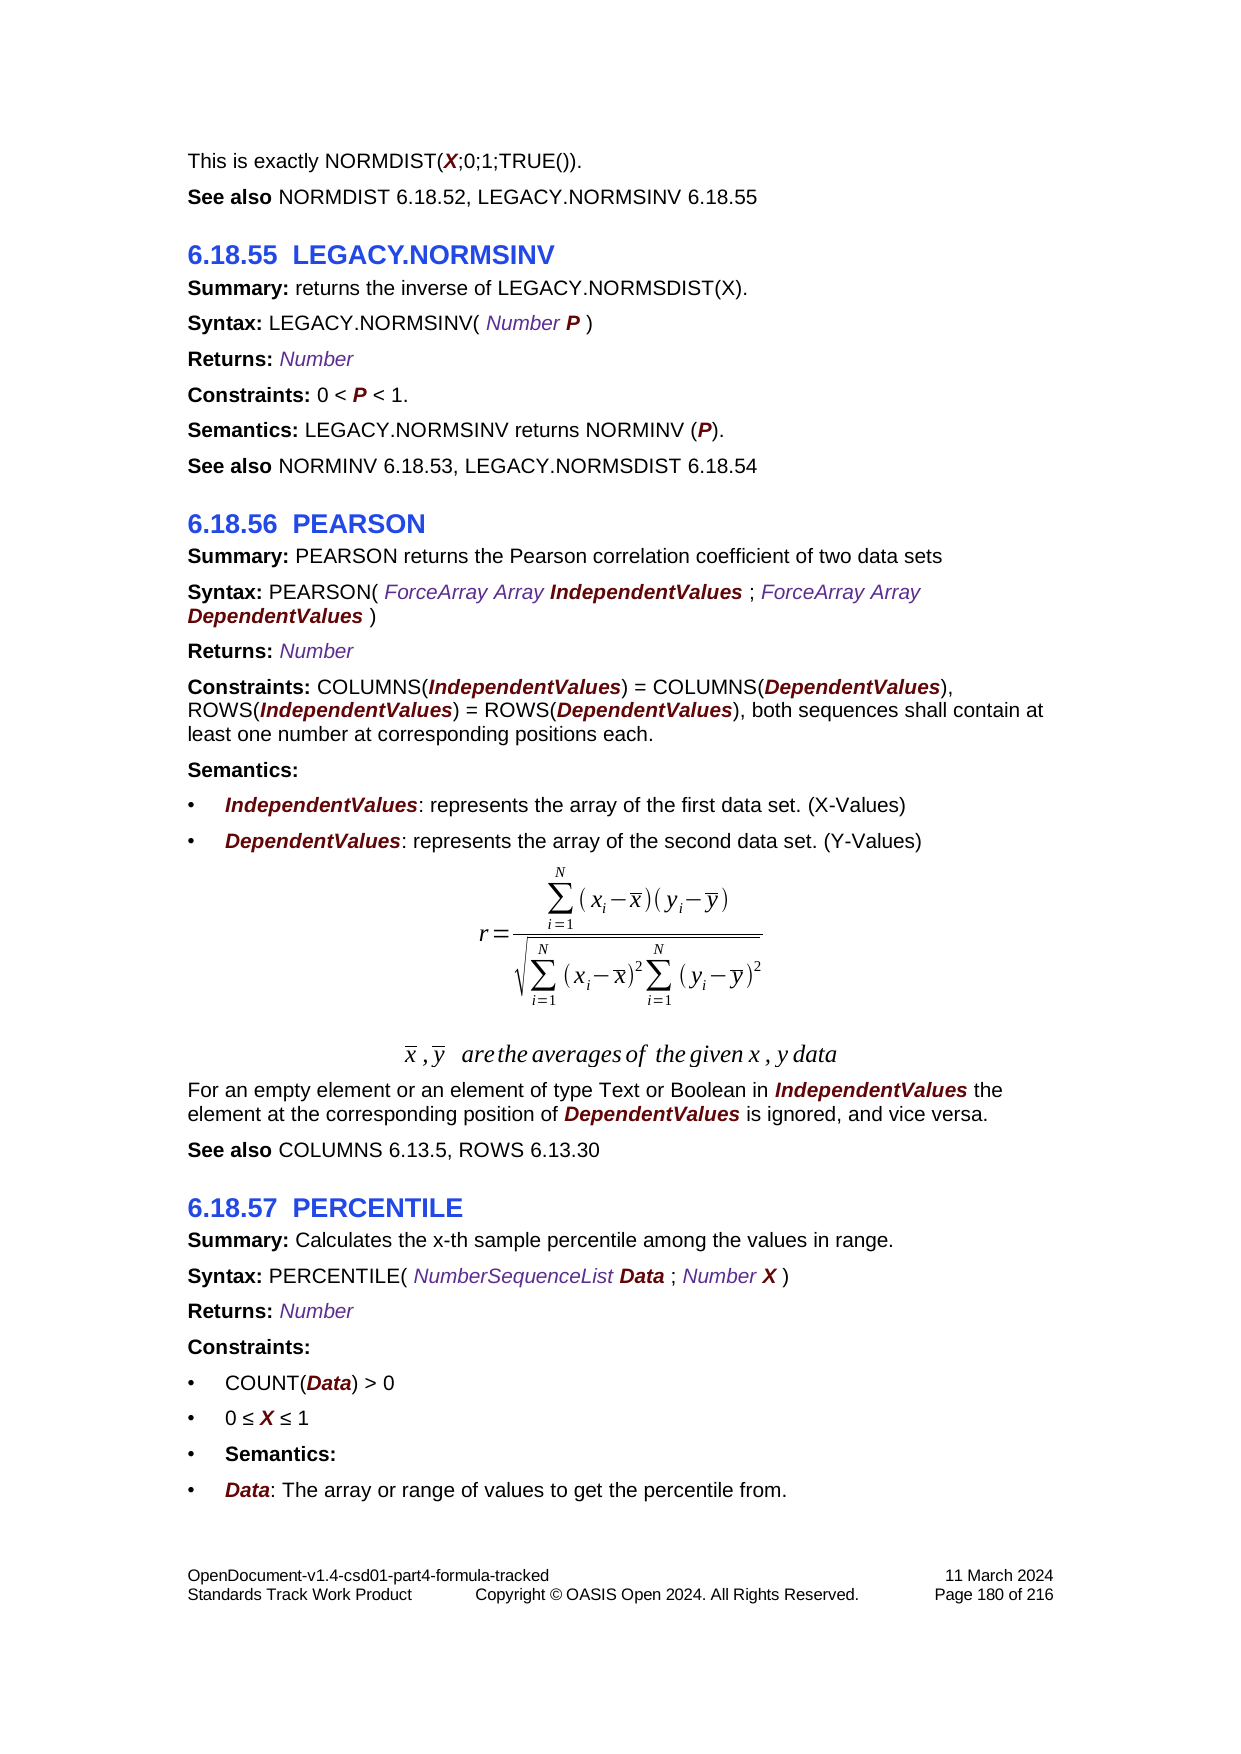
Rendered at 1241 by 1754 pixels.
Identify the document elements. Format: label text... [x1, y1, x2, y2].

list 0 ≤ X ≤ 1 [187, 1407, 1053, 1430]
text See also NORMDIST 6.18.52, LEGACY.NORMSINV 6.18.55 [187, 186, 1053, 209]
subtitle PEARSON [187, 509, 1053, 539]
text Summary: Calculates the x-th sample percentile among the values in range. [187, 1229, 1053, 1252]
subtitle PERCENTILE [187, 1193, 1053, 1223]
text Returns: Number [187, 347, 1053, 371]
list Semantics: [187, 1442, 1053, 1466]
text Syntax: PEARSON( ForceArray Array IndependentValues ; ForceArray Array DependentValues ) [187, 581, 1053, 628]
text Returns: Number [187, 640, 1053, 663]
text Syntax: LEGACY.NORMSINV( Number P ) [187, 312, 1053, 335]
text Syntax: PERCENTILE( NumberSequenceList Data ; Number X ) [187, 1264, 1053, 1288]
text Summary: PEARSON returns the Pearson correlation coefficient of two data sets [187, 545, 1053, 568]
list DependentValues: represents the array of the second data set. (Y-Values) [187, 829, 1053, 853]
text See also COLUMNS 6.13.5, ROWS 6.13.30 [187, 1138, 1053, 1162]
text Summary: returns the inverse of LEGACY.NORMSDIST(X). [187, 276, 1053, 300]
text Constraints: 0 < P < 1. [187, 383, 1053, 407]
list IndependentValues: represents the array of the first data set. (X-Values) [187, 794, 1053, 817]
text Constraints: COLUMNS(IndependentValues) = COLUMNS(DependentValues), ROWS(IndependentValues) = ROWS(DependentValues), both sequences shall contain at least one number at corresponding positions each. [187, 675, 1053, 746]
text This is exactly NORMDIST(X;0;1;TRUE()). [187, 150, 1053, 173]
text Semantics: [187, 758, 1053, 782]
text Returns: Number [187, 1300, 1053, 1323]
text Semantics: LEGACY.NORMSINV returns NORMINV (P). [187, 419, 1053, 442]
text See also NORMINV 6.18.53, LEGACY.NORMSDIST 6.18.54 [187, 454, 1053, 478]
list COUNT(Data) > 0 [187, 1371, 1053, 1395]
subtitle LEGACY.NORMSINV [187, 240, 1053, 270]
text For an empty element or an element of type Text or Boolean in IndependentValues the element at the corresponding position of DependentValues is ignored, and vice versa. [187, 1079, 1053, 1126]
list Data: The array or range of values to get the percentile from. [187, 1478, 1053, 1502]
text Constraints: [187, 1336, 1053, 1359]
